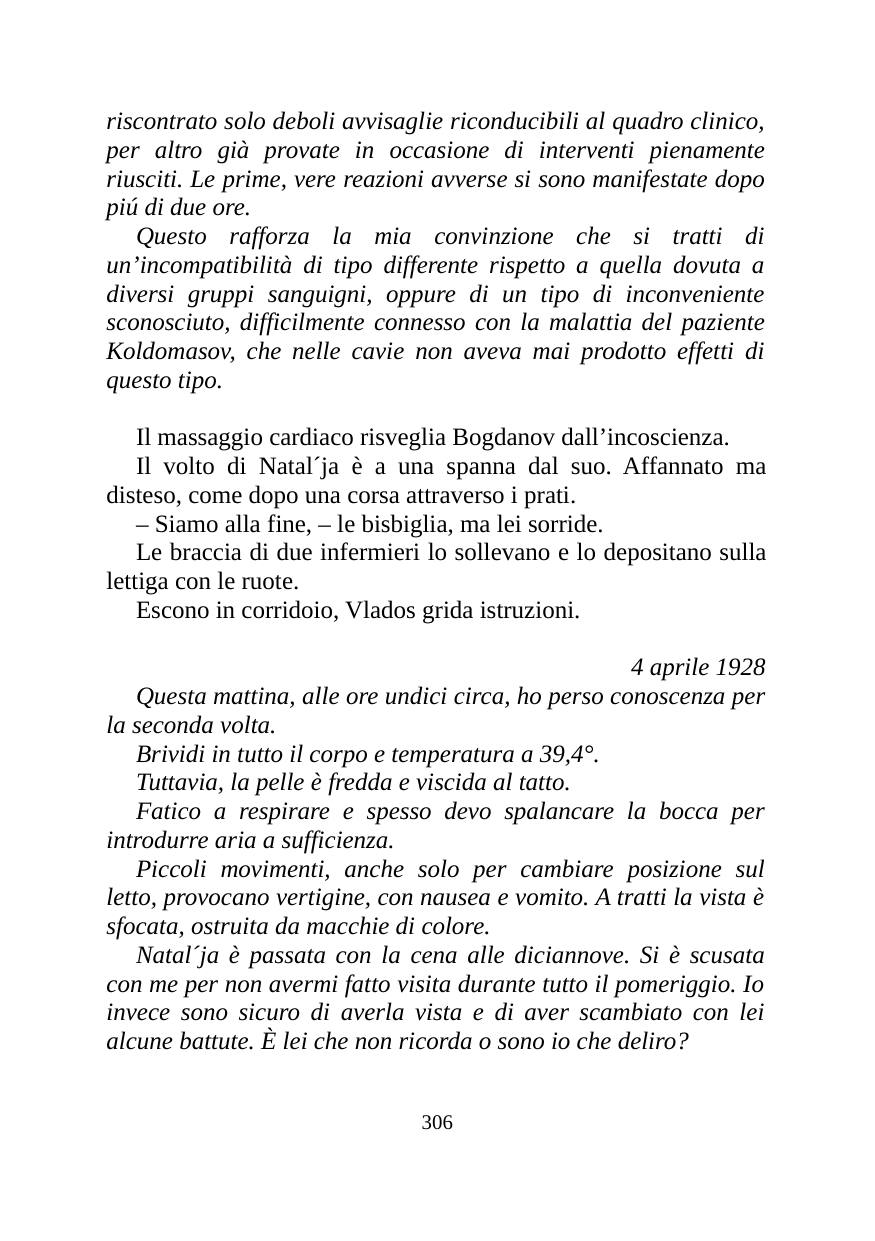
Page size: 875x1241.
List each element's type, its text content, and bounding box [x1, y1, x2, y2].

text Questo rafforza la mia convinzione che si tratti di un’incompatibilità di tipo differente rispetto a quella dovuta a diversi gruppi sanguigni, oppure di un tipo di inconveniente sconosciuto, difficilmente connesso con la malattia del paziente Koldomasov, che nelle cavie non aveva mai prodotto effetti di questo tipo. [106, 221, 768, 394]
text Il volto di Natal´ja è a una spanna dal suo. Affannato ma disteso, come dopo una corsa attraverso i prati. [106, 451, 768, 509]
text Fatico a respirare e spesso devo spalancare la bocca per introdurre aria a sufficienza. [106, 796, 768, 854]
text Tuttavia, la pelle è fredda e viscida al tatto. [106, 767, 768, 796]
text Piccoli movimenti, anche solo per cambiare posizione sul letto, provocano vertigine, con nausea e vomito. A tratti la vista è sfocata, ostruita da macchie di colore. [106, 854, 768, 940]
text – Siamo alla fine, – le bisbiglia, ma lei sorride. [106, 509, 768, 537]
text Il massaggio cardiaco risveglia Bogdanov dall’incoscienza. [106, 422, 768, 451]
text riscontrato solo deboli avvisaglie riconducibili al quadro clinico, per altro già provate in occasione di interventi pienamente riusciti. Le prime, vere reazioni avverse si sono manifestate dopo piú di due ore. [106, 106, 768, 221]
text Escono in corridoio, Vlados grida istruzioni. [106, 595, 768, 624]
text Questa mattina, alle ore undici circa, ho perso conoscenza per la seconda volta. [106, 681, 768, 739]
text Natal´ja è passata con la cena alle diciannove. Si è scusata con me per non avermi fatto visita durante tutto il pomeriggio. Io invece sono sicuro di averla vista e di aver scambiato con lei alcune battute. È lei che non ricorda o sono io che deliro? [106, 940, 768, 1055]
text 4 aprile 1928 [106, 652, 768, 681]
text Brividi in tutto il corpo e temperatura a 39,4°. [106, 739, 768, 767]
text Le braccia di due infermieri lo sollevano e lo depositano sulla lettiga con le ruote. [106, 537, 768, 595]
